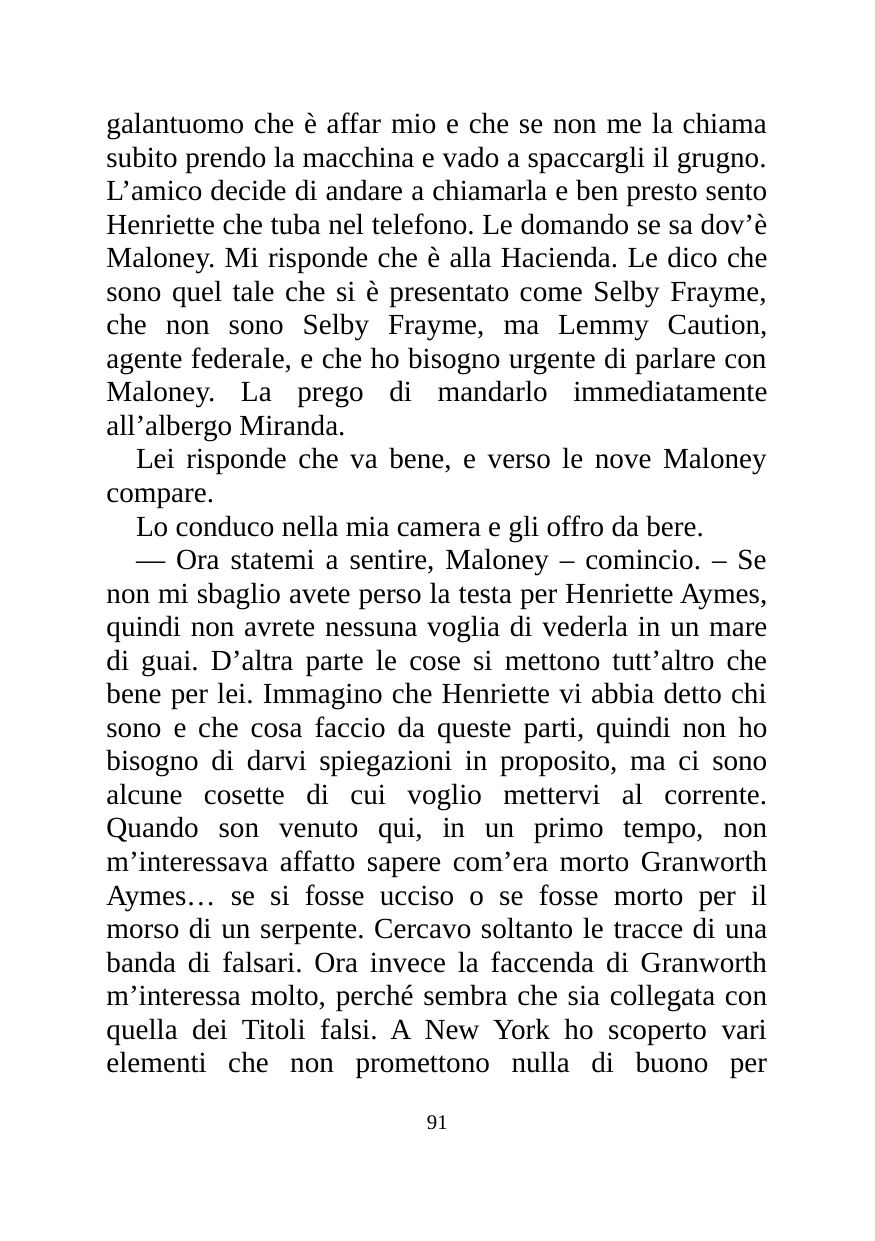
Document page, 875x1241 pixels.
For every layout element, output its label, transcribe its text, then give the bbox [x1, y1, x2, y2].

text — Ora statemi a sentire, Maloney – comincio. – Se non mi sbaglio avete perso la testa per Henriette Aymes, quindi non avrete nessuna voglia di vederla in un mare di guai. D’altra parte le cose si mettono tutt’altro che bene per lei. Immagino che Henriette vi abbia detto chi sono e che cosa faccio da queste parti, quindi non ho bisogno di darvi spiegazioni in proposito, ma ci sono alcune cosette di cui voglio mettervi al corrente. Quando son venuto qui, in un primo tempo, non m’interessava affatto sapere com’era morto Granworth Aymes… se si fosse ucciso o se fosse morto per il morso di un serpente. Cercavo soltanto le tracce di una banda di falsari. Ora invece la faccenda di Granworth m’interessa molto, perché sembra che sia collegata con quella dei Titoli falsi. A New York ho scoperto vari elementi che non promettono nulla di buono per [106, 542, 768, 1079]
text galantuomo che è affar mio e che se non me la chiama subito prendo la macchina e vado a spaccargli il grugno. L’amico decide di andare a chiamarla e ben presto sento Henriette che tuba nel telefono. Le domando se sa dov’è Maloney. Mi risponde che è alla Hacienda. Le dico che sono quel tale che si è presentato come Selby Frayme, che non sono Selby Frayme, ma Lemmy Caution, agente federale, e che ho bisogno urgente di parlare con Maloney. La prego di mandarlo immediatamente all’albergo Miranda. [106, 106, 768, 442]
text Lo conduco nella mia camera e gli offro da bere. [106, 509, 768, 542]
text Lei risponde che va bene, e verso le nove Maloney compare. [106, 442, 768, 509]
